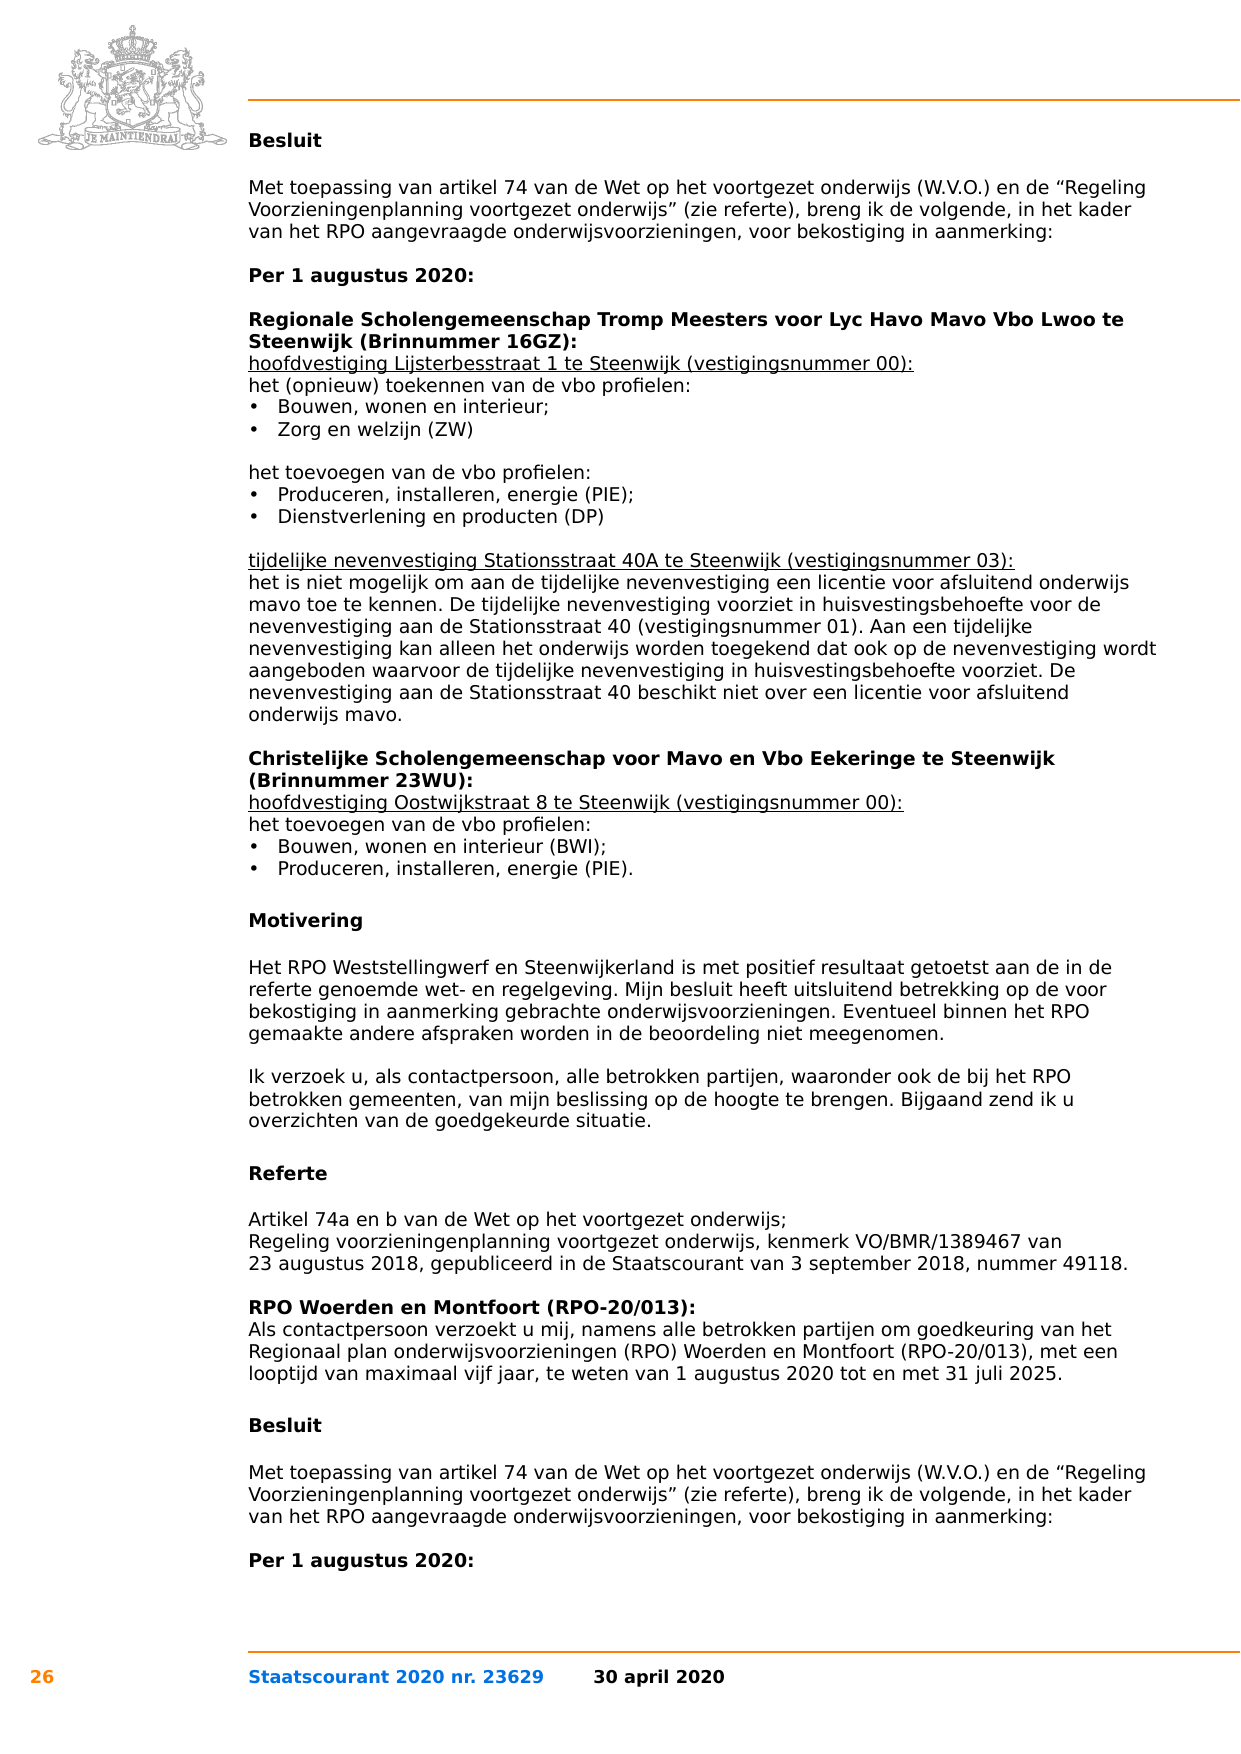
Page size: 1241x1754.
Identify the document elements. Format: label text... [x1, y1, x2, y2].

subtitle Besluit [248, 1415, 1163, 1437]
text Als contactpersoon verzoekt u mij, namens alle betrokken partijen om goedkeuring van het Regionaal plan onderwijsvoorzieningen (RPO) Woerden en Montfoort (RPO-20/013), met een looptijd van maximaal vijf jaar, te weten van 1 augustus 2020 tot en met 31 juli 2025. [248, 1319, 1163, 1385]
text • Zorg en welzijn (ZW) [248, 418, 1163, 440]
subtitle Motivering [248, 910, 1163, 932]
text RPO Woerden en Montfoort (RPO-20/013): [248, 1297, 1163, 1319]
text tijdelijke nevenvestiging Stationsstraat 40A te Steenwijk (vestigingsnummer 03): [248, 550, 1163, 572]
text Met toepassing van artikel 74 van de Wet op het voortgezet onderwijs (W.V.O.) en de “Regeling Voorzieningenplanning voortgezet onderwijs” (zie referte), breng ik de volgende, in het kader van het RPO aangevraagde onderwijsvoorzieningen, voor bekostiging in aanmerking: [248, 1462, 1163, 1528]
text het (opnieuw) toekennen van de vbo profielen: [248, 374, 1163, 396]
text • Bouwen, wonen en interieur (BWI); [248, 836, 1163, 858]
subtitle Besluit [248, 130, 1163, 152]
text Per 1 augustus 2020: [248, 265, 1163, 287]
text • Produceren, installeren, energie (PIE); [248, 484, 1163, 506]
text het toevoegen van de vbo profielen: [248, 814, 1163, 836]
picture [38, 25, 227, 150]
text Ik verzoek u, als contactpersoon, alle betrokken partijen, waaronder ook de bij het RPO betrokken gemeenten, van mijn beslissing op de hoogte te brengen. Bijgaand zend ik u overzichten van de goedgekeurde situatie. [248, 1066, 1163, 1132]
text • Produceren, installeren, energie (PIE). [248, 858, 1163, 880]
text Regeling voorzieningenplanning voortgezet onderwijs, kenmerk VO/BMR/1389467 van 23 augustus 2018, gepubliceerd in de Staatscourant van 3 september 2018, nummer 49118. [248, 1231, 1163, 1275]
text • Dienstverlening en producten (DP) [248, 506, 1163, 528]
text het toevoegen van de vbo profielen: [248, 462, 1163, 484]
text Christelijke Scholengemeenschap voor Mavo en Vbo Eekeringe te Steenwijk (Brinnummer 23WU): [248, 748, 1163, 792]
text Per 1 augustus 2020: [248, 1550, 1163, 1572]
text Artikel 74a en b van de Wet op het voortgezet onderwijs; [248, 1209, 1163, 1231]
text Het RPO Weststellingwerf en Steenwijkerland is met positief resultaat getoetst aan de in de referte genoemde wet- en regelgeving. Mijn besluit heeft uitsluitend betrekking op de voor bekostiging in aanmerking gebrachte onderwijsvoorzieningen. Eventueel binnen het RPO gemaakte andere afspraken worden in de beoordeling niet meegenomen. [248, 957, 1163, 1044]
subtitle Referte [248, 1162, 1163, 1184]
text hoofdvestiging Oostwijkstraat 8 te Steenwijk (vestigingsnummer 00): [248, 792, 1163, 814]
text hoofdvestiging Lijsterbesstraat 1 te Steenwijk (vestigingsnummer 00): [248, 352, 1163, 374]
text Regionale Scholengemeenschap Tromp Meesters voor Lyc Havo Mavo Vbo Lwoo te Steenwijk (Brinnummer 16GZ): [248, 308, 1163, 352]
text Met toepassing van artikel 74 van de Wet op het voortgezet onderwijs (W.V.O.) en de “Regeling Voorzieningenplanning voortgezet onderwijs” (zie referte), breng ik de volgende, in het kader van het RPO aangevraagde onderwijsvoorzieningen, voor bekostiging in aanmerking: [248, 177, 1163, 243]
text het is niet mogelijk om aan de tijdelijke nevenvestiging een licentie voor afsluitend onderwijs mavo toe te kennen. De tijdelijke nevenvestiging voorziet in huisvestingsbehoefte voor de nevenvestiging aan de Stationsstraat 40 (vestigingsnummer 01). Aan een tijdelijke nevenvestiging kan alleen het onderwijs worden toegekend dat ook op de nevenvestiging wordt aangeboden waarvoor de tijdelijke nevenvestiging in huisvestingsbehoefte voorziet. De nevenvestiging aan de Stationsstraat 40 beschikt niet over een licentie voor afsluitend onderwijs mavo. [248, 572, 1163, 726]
text • Bouwen, wonen en interieur; [248, 396, 1163, 418]
